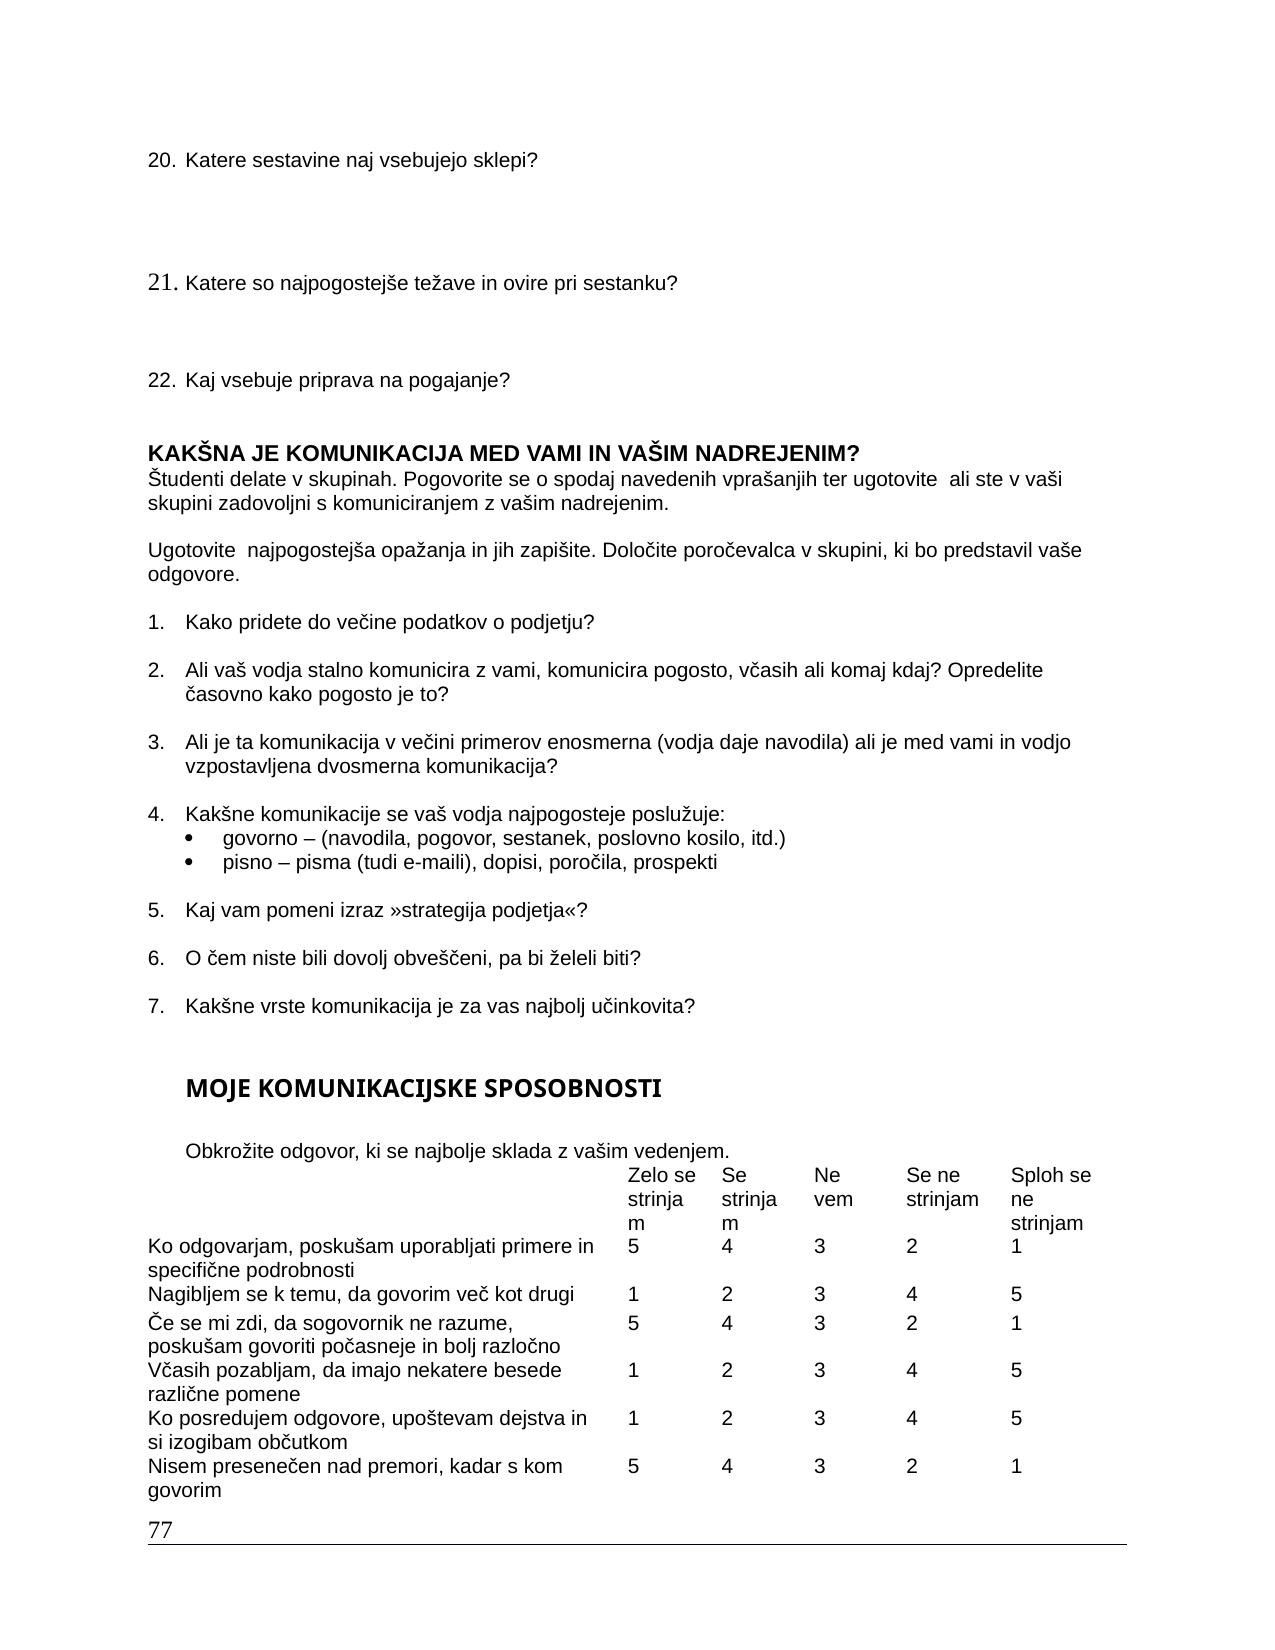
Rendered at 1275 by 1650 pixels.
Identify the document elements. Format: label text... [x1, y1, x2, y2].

table_cell Nisem presenečen nad premori, kadar s kom govorim [136, 1454, 616, 1502]
list O čem niste bili dovolj obveščeni, pa bi želeli biti? [148, 946, 1127, 970]
text KAKŠNA JE KOMUNIKACIJA MED VAMI IN VAŠIM NADREJENIM? [148, 440, 1127, 466]
table_cell 3 [803, 1282, 895, 1310]
table_cell 2 [710, 1282, 803, 1310]
table_header [136, 1163, 616, 1234]
table_header Zelo se strinjam [616, 1163, 710, 1234]
table_cell 2 [895, 1234, 999, 1282]
table_cell 2 [710, 1358, 803, 1406]
text Ugotovite najpogostejša opažanja in jih zapišite. Določite poročevalca v skupini, ki bo predstavil vaše odgovore. [148, 538, 1127, 586]
table_cell 2 [895, 1454, 999, 1502]
table_cell 4 [710, 1234, 803, 1282]
list Ali vaš vodja stalno komunicira z vami, komunicira pogosto, včasih ali komaj kdaj? Opredelite časovno kako pogosto je to? [148, 658, 1127, 706]
table_cell 5 [616, 1310, 710, 1358]
table_cell 4 [895, 1406, 999, 1454]
table_cell 5 [999, 1358, 1104, 1406]
table_cell 1 [999, 1310, 1104, 1358]
table_cell Včasih pozabljam, da imajo nekatere besede različne pomene [136, 1358, 616, 1406]
table_cell 5 [616, 1234, 710, 1282]
table_cell 5 [999, 1406, 1104, 1454]
table_cell 3 [803, 1310, 895, 1358]
table_cell 5 [616, 1454, 710, 1502]
list Kako pridete do večine podatkov o podjetju? [148, 610, 1127, 634]
table_cell 3 [803, 1406, 895, 1454]
table_cell 3 [803, 1358, 895, 1406]
table_cell 1 [616, 1358, 710, 1406]
table_cell Če se mi zdi, da sogovornik ne razume, poskušam govoriti počasneje in bolj razločno [136, 1310, 616, 1358]
table_header Se strinjam [710, 1163, 803, 1234]
table_cell Ko odgovarjam, poskušam uporabljati primere in specifične podrobnosti [136, 1234, 616, 1282]
list pisno – pisma (tudi e-maili), dopisi, poročila, prospekti [185, 850, 1127, 874]
table_header Se ne strinjam [895, 1163, 999, 1234]
table_cell Nagibljem se k temu, da govorim več kot drugi [136, 1282, 616, 1310]
table_header Sploh se ne strinjam [999, 1163, 1104, 1234]
table_cell 4 [710, 1454, 803, 1502]
table_cell 4 [710, 1310, 803, 1358]
table_cell 1 [616, 1282, 710, 1310]
list Kakšne komunikacije se vaš vodja najpogosteje poslužuje: [148, 802, 1127, 826]
table_cell 5 [999, 1282, 1104, 1310]
table_cell Ko posredujem odgovore, upoštevam dejstva in si izogibam občutkom [136, 1406, 616, 1454]
list Katere sestavine naj vsebujejo sklepi? [148, 148, 1127, 172]
list govorno – (navodila, pogovor, sestanek, poslovno kosilo, itd.) [185, 826, 1127, 850]
table_header Ne vem [803, 1163, 895, 1234]
list Kaj vsebuje priprava na pogajanje? [148, 368, 1127, 392]
text Študenti delate v skupinah. Pogovorite se o spodaj navedenih vprašanjih ter ugotovite ali ste v vaši skupini zadovoljni s komuniciranjem z vašim nadrejenim. [148, 466, 1127, 514]
table_cell 2 [710, 1406, 803, 1454]
list Katere so najpogostejše težave in ovire pri sestanku? [148, 267, 1127, 296]
table_cell 2 [895, 1310, 999, 1358]
table_cell 1 [616, 1406, 710, 1454]
table_cell 4 [895, 1282, 999, 1310]
table_cell 1 [999, 1234, 1104, 1282]
table_cell 3 [803, 1454, 895, 1502]
text MOJE KOMUNIKACIJSKE SPOSOBNOSTI [185, 1070, 1127, 1104]
table_cell 3 [803, 1234, 895, 1282]
table_cell 1 [999, 1454, 1104, 1502]
list Kakšne vrste komunikacija je za vas najbolj učinkovita? [148, 994, 1127, 1018]
list Ali je ta komunikacija v večini primerov enosmerna (vodja daje navodila) ali je med vami in vodjo vzpostavljena dvosmerna komunikacija? [148, 730, 1127, 778]
table_cell 4 [895, 1358, 999, 1406]
text Obkrožite odgovor, ki se najbolje sklada z vašim vedenjem. [185, 1138, 1127, 1162]
list Kaj vam pomeni izraz »strategija podjetja«? [148, 898, 1127, 922]
